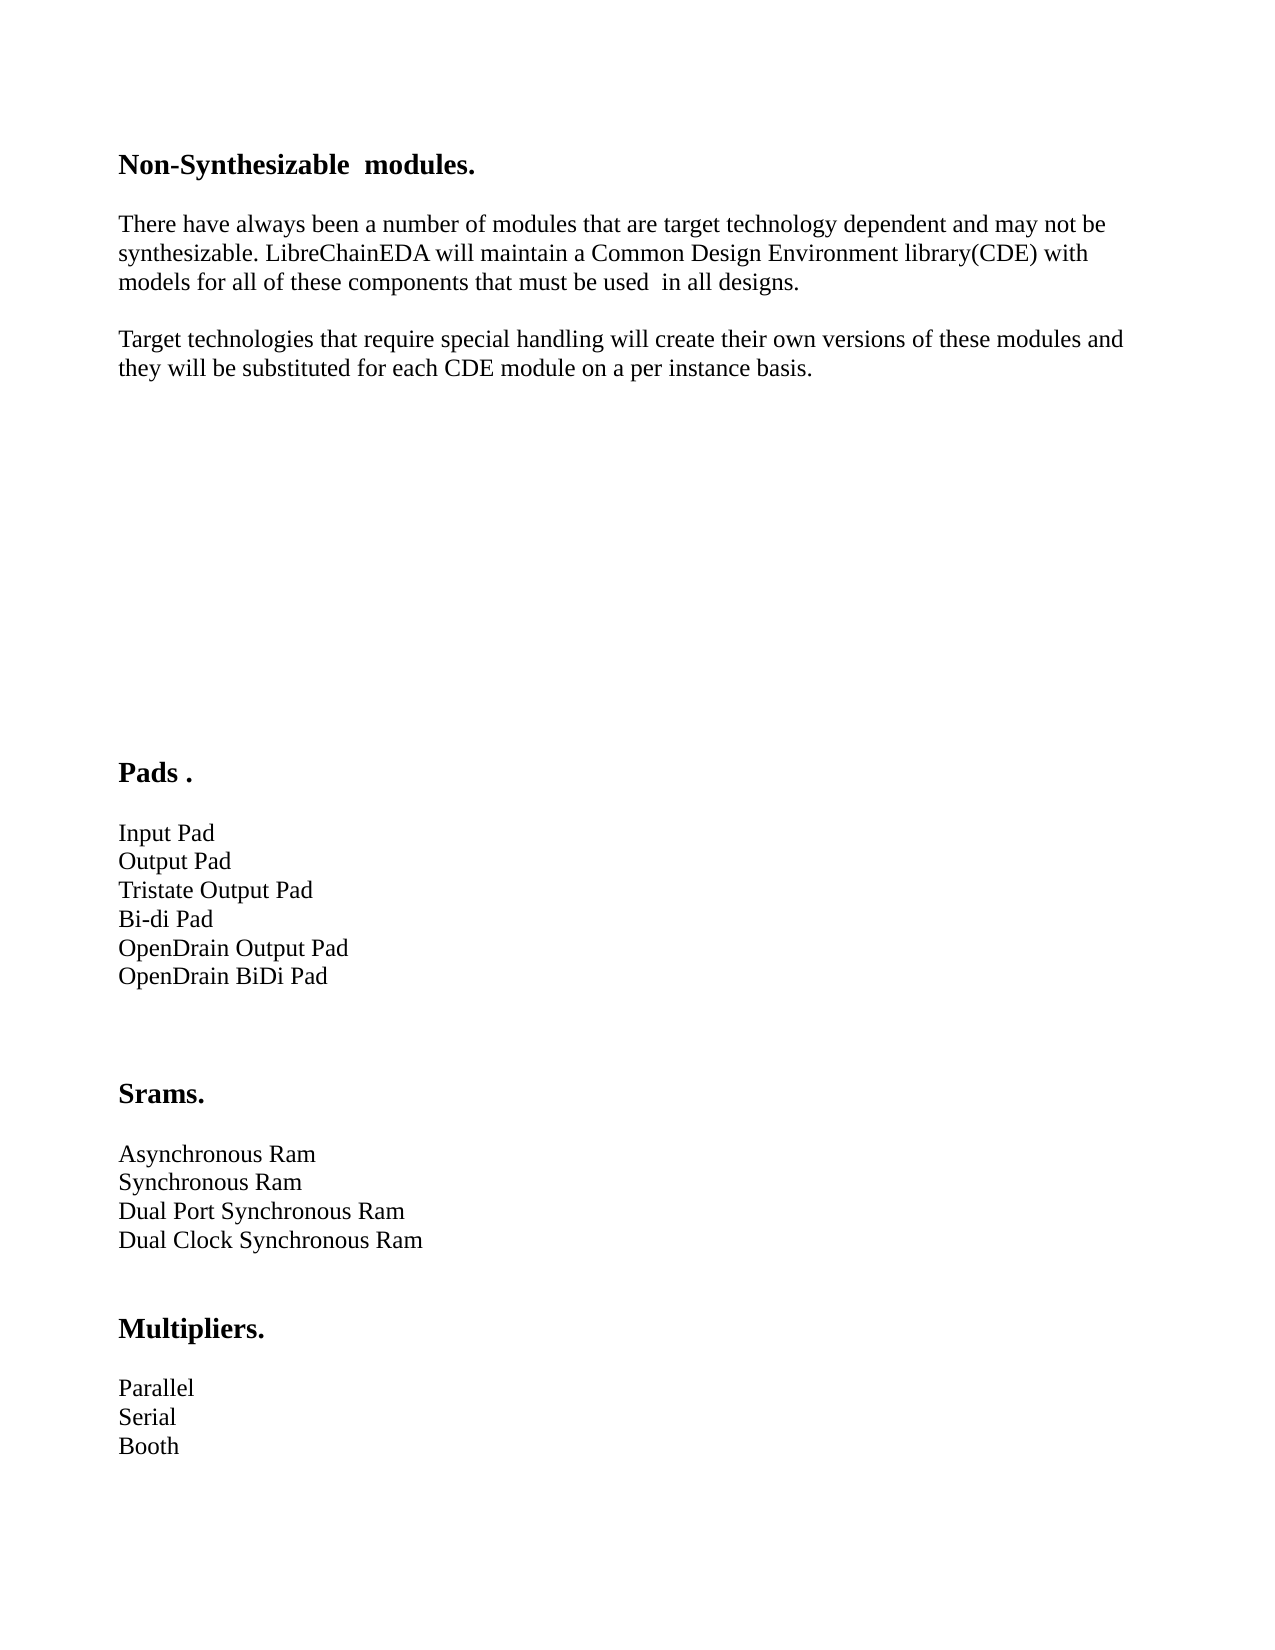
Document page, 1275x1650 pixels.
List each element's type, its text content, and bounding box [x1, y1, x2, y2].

text Srams. [118, 1076, 1157, 1110]
text Output Pad [118, 846, 1157, 875]
text There have always been a number of modules that are target technology dependent and may not be synthesizable. LibreChainEDA will maintain a Common Design Environment library(CDE) with models for all of these components that must be used in all designs. [118, 209, 1157, 295]
text OpenDrain BiDi Pad [118, 961, 1157, 990]
text Multipliers. [118, 1311, 1157, 1345]
text Bi-di Pad [118, 904, 1157, 933]
text Non-Synthesizable modules. [118, 147, 1157, 180]
text Booth [118, 1431, 1157, 1460]
text Synchronous Ram [118, 1167, 1157, 1196]
text Dual Clock Synchronous Ram [118, 1225, 1157, 1254]
text Asynchronous Ram [118, 1139, 1157, 1167]
text OpenDrain Output Pad [118, 933, 1157, 961]
text Pads . [118, 755, 1157, 789]
text Target technologies that require special handling will create their own versions of these modules and they will be substituted for each CDE module on a per instance basis. [118, 324, 1157, 382]
text Input Pad [118, 818, 1157, 846]
text Dual Port Synchronous Ram [118, 1196, 1157, 1225]
text Serial [118, 1402, 1157, 1431]
text Tristate Output Pad [118, 875, 1157, 904]
text Parallel [118, 1373, 1157, 1402]
